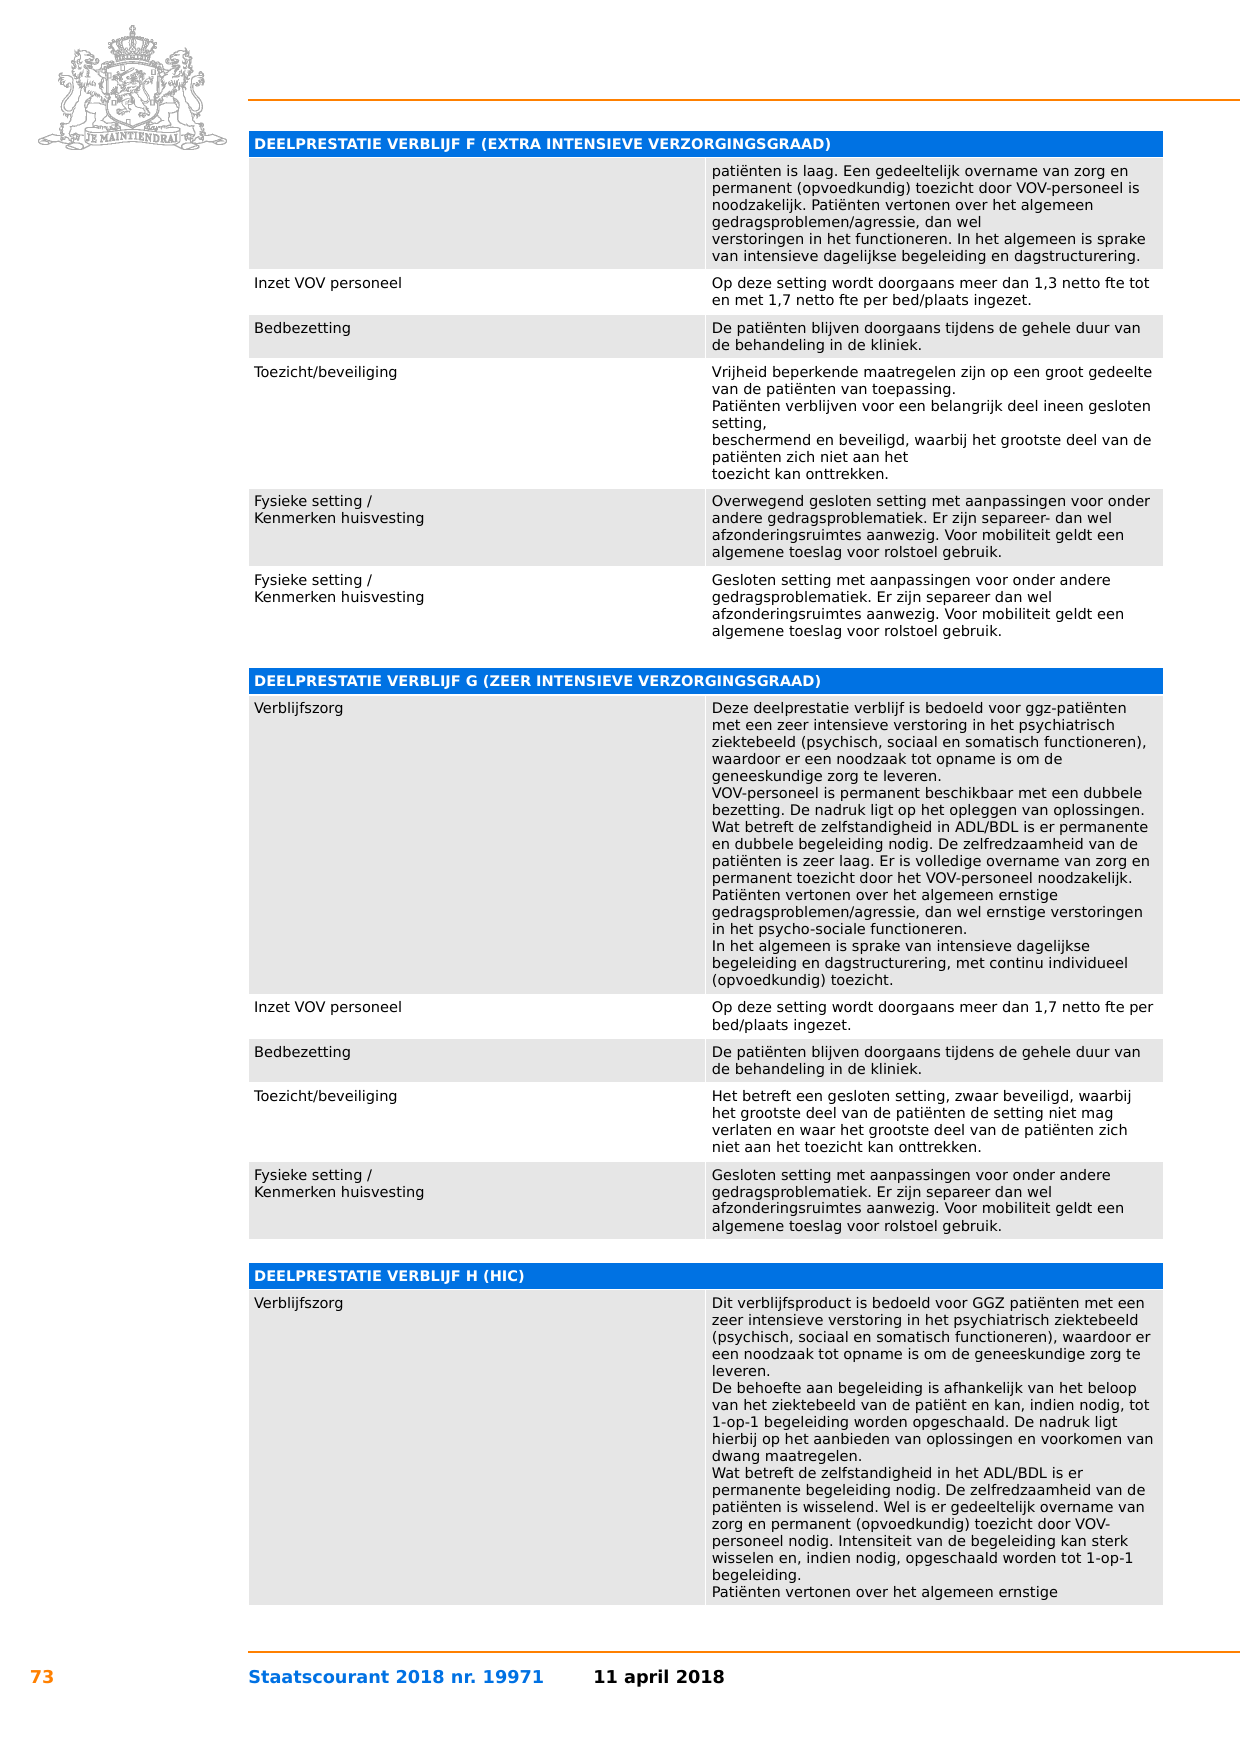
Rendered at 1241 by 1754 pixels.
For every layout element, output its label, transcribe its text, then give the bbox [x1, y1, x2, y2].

table_header DEELPRESTATIE VERBLIJF G (ZEER INTENSIEVE VERZORGINGSGRAAD) [249, 668, 1163, 694]
table_cell Vrijheid beperkende maatregelen zijn op een groot gedeelte van de patiënten van toepassing. Patiënten verblijven voor een belangrijk deel ineen gesloten setting, beschermend en beveiligd, waarbij het grootste deel van de patiënten zich niet aan het toezicht kan onttrekken. [706, 359, 1163, 488]
picture [38, 25, 227, 150]
table_cell Bedbezetting [249, 1039, 705, 1082]
table_cell Gesloten setting met aanpassingen voor onder andere gedragsproblematiek. Er zijn separeer dan wel afzonderingsruimtes aanwezig. Voor mobiliteit geldt een algemene toeslag voor rolstoel gebruik. [706, 1162, 1163, 1239]
table_cell Inzet VOV personeel [249, 995, 705, 1038]
table_cell Dit verblijfsproduct is bedoeld voor GGZ patiënten met een zeer intensieve verstoring in het psychiatrisch ziektebeeld (psychisch, sociaal en somatisch functioneren), waardoor er een noodzaak tot opname is om de geneeskundige zorg te leveren. De behoefte aan begeleiding is afhankelijk van het beloop van het ziektebeeld van de patiënt en kan, indien nodig, tot 1-op-1 begeleiding worden opgeschaald. De nadruk ligt hierbij op het aanbieden van oplossingen en voorkomen van dwang maatregelen. Wat betreft de zelfstandigheid in het ADL/BDL is er permanente begeleiding nodig. De zelfredzaamheid van de patiënten is wisselend. Wel is er gedeeltelijk overname van zorg en permanent (opvoedkundig) toezicht door VOV-personeel nodig. Intensiteit van de begeleiding kan sterk wisselen en, indien nodig, opgeschaald worden tot 1-op-1 begeleiding. Patiënten vertonen over het algemeen ernstige [706, 1290, 1163, 1605]
table_cell Verblijfszorg [249, 1290, 705, 1605]
table_cell Op deze setting wordt doorgaans meer dan 1,3 netto fte tot en met 1,7 netto fte per bed/plaats ingezet. [706, 271, 1163, 314]
table_cell Gesloten setting met aanpassingen voor onder andere gedragsproblematiek. Er zijn separeer dan wel afzonderingsruimtes aanwezig. Voor mobiliteit geldt een algemene toeslag voor rolstoel gebruik. [706, 567, 1163, 644]
table_cell Bedbezetting [249, 315, 705, 358]
table_cell Fysieke setting / Kenmerken huisvesting [249, 567, 705, 644]
table_cell Fysieke setting / Kenmerken huisvesting [249, 489, 705, 566]
table_cell Toezicht/beveiliging [249, 1084, 705, 1161]
table_cell Overwegend gesloten setting met aanpassingen voor onder andere gedragsproblematiek. Er zijn separeer- dan wel afzonderingsruimtes aanwezig. Voor mobiliteit geldt een algemene toeslag voor rolstoel gebruik. [706, 489, 1163, 566]
table_cell Op deze setting wordt doorgaans meer dan 1,7 netto fte per bed/plaats ingezet. [706, 995, 1163, 1038]
table_cell De patiënten blijven doorgaans tijdens de gehele duur van de behandeling in de kliniek. [706, 315, 1163, 358]
table_cell Inzet VOV personeel [249, 271, 705, 314]
table_cell [249, 158, 705, 269]
table_cell De patiënten blijven doorgaans tijdens de gehele duur van de behandeling in de kliniek. [706, 1039, 1163, 1082]
table_header DEELPRESTATIE VERBLIJF H (HIC) [249, 1263, 1163, 1289]
table_cell Het betreft een gesloten setting, zwaar beveiligd, waarbij het grootste deel van de patiënten de setting niet mag verlaten en waar het grootste deel van de patiënten zich niet aan het toezicht kan onttrekken. [706, 1084, 1163, 1161]
table_cell patiënten is laag. Een gedeeltelijk overname van zorg en permanent (opvoedkundig) toezicht door VOV-personeel is noodzakelijk. Patiënten vertonen over het algemeen gedragsproblemen/agressie, dan wel verstoringen in het functioneren. In het algemeen is sprake van intensieve dagelijkse begeleiding en dagstructurering. [706, 158, 1163, 269]
table_cell Deze deelprestatie verblijf is bedoeld voor ggz-patiënten met een zeer intensieve verstoring in het psychiatrisch ziektebeeld (psychisch, sociaal en somatisch functioneren), waardoor er een noodzaak tot opname is om de geneeskundige zorg te leveren. VOV-personeel is permanent beschikbaar met een dubbele bezetting. De nadruk ligt op het opleggen van oplossingen. Wat betreft de zelfstandigheid in ADL/BDL is er permanente en dubbele begeleiding nodig. De zelfredzaamheid van de patiënten is zeer laag. Er is volledige overname van zorg en permanent toezicht door het VOV-personeel noodzakelijk. Patiënten vertonen over het algemeen ernstige gedragsproblemen/agressie, dan wel ernstige verstoringen in het psycho-sociale functioneren. In het algemeen is sprake van intensieve dagelijkse begeleiding en dagstructurering, met continu individueel (opvoedkundig) toezicht. [706, 696, 1163, 994]
table_cell Verblijfszorg [249, 696, 705, 994]
table_header DEELPRESTATIE VERBLIJF F (EXTRA INTENSIEVE VERZORGINGSGRAAD) [249, 131, 1163, 157]
table_cell Fysieke setting / Kenmerken huisvesting [249, 1162, 705, 1239]
table_cell Toezicht/beveiliging [249, 359, 705, 488]
